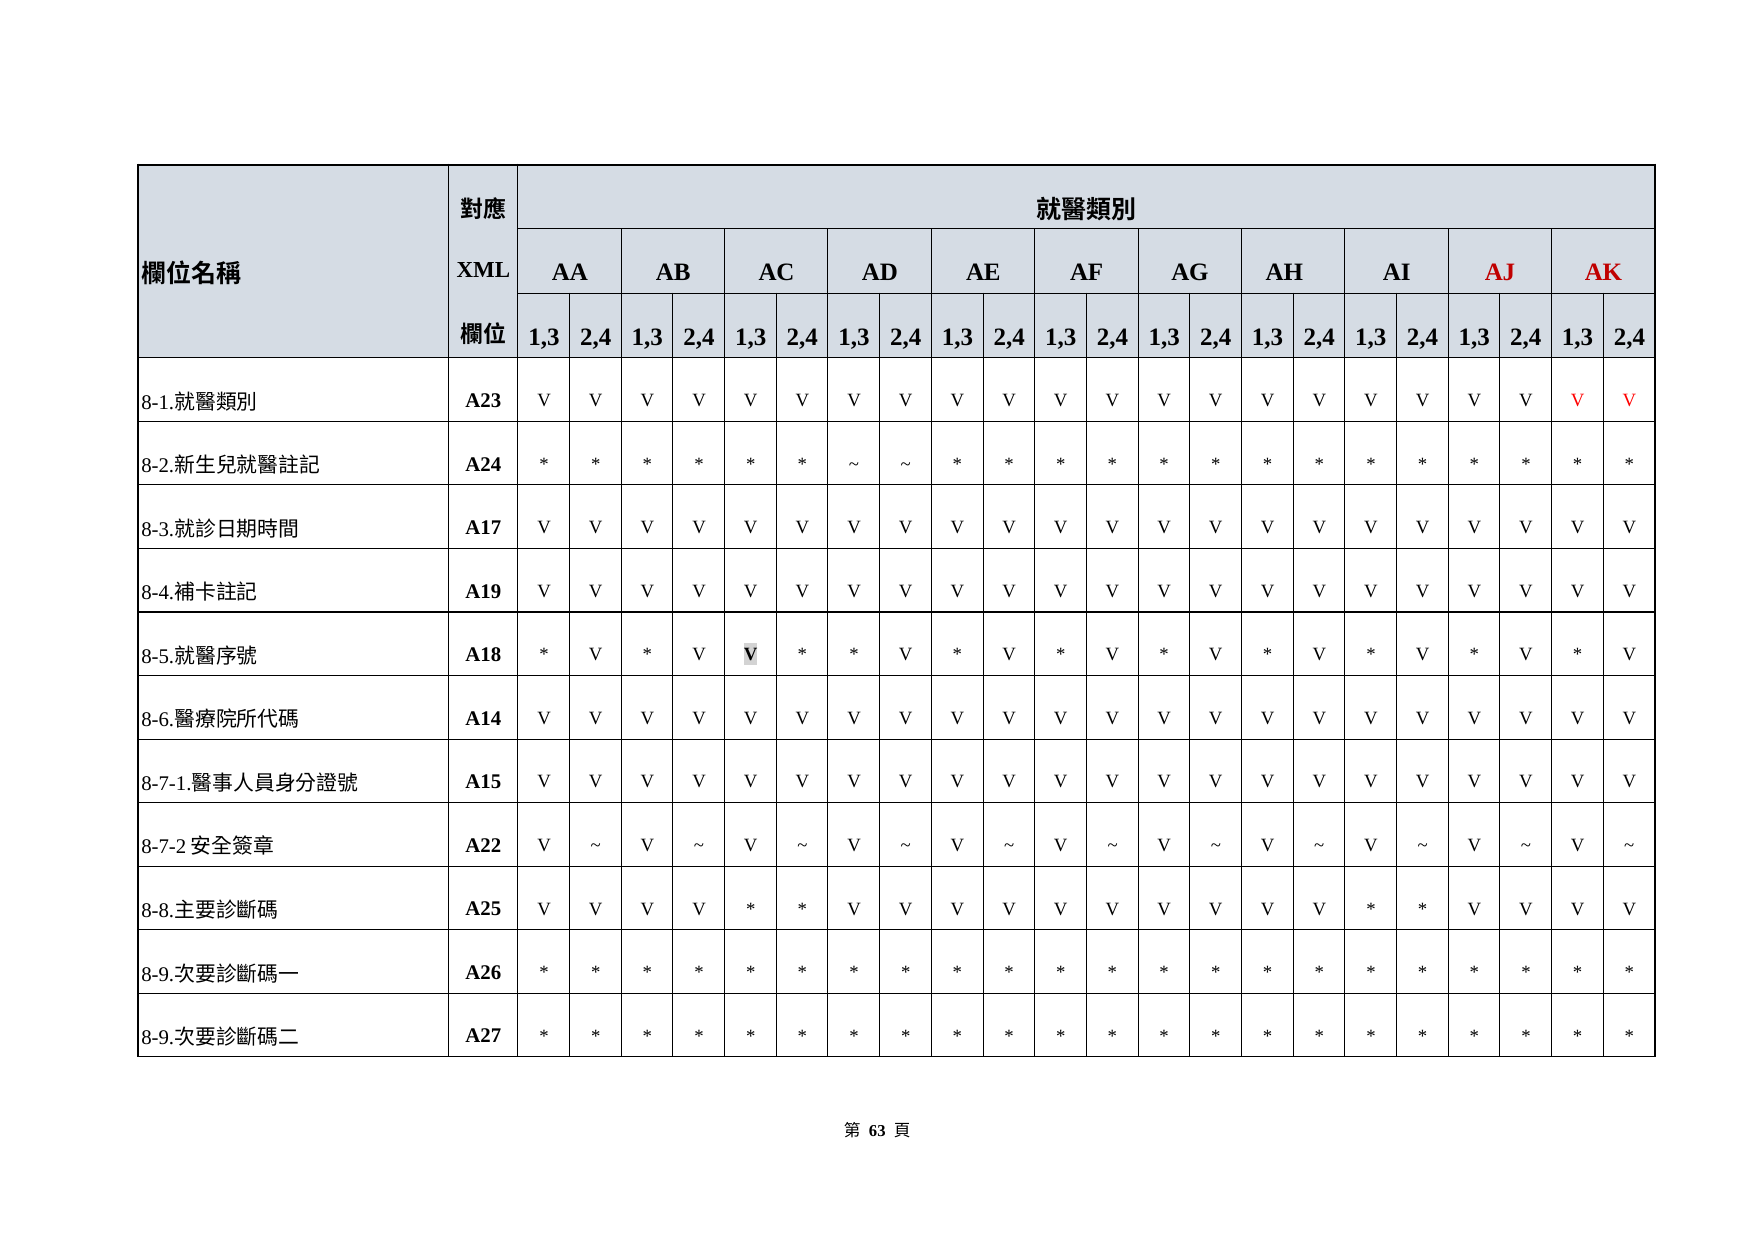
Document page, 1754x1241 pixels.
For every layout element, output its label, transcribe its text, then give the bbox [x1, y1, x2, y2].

table_cell * [1345, 613, 1396, 675]
table_cell V [518, 485, 569, 548]
table_cell V [777, 676, 827, 738]
table_cell V [1294, 676, 1344, 738]
table_cell V [1139, 358, 1189, 421]
table_cell * [1035, 613, 1086, 675]
table_cell * [1139, 422, 1189, 484]
table_cell ~ [777, 803, 827, 866]
table_cell * [828, 613, 879, 675]
table_cell * [622, 930, 672, 993]
table_cell V [1087, 740, 1138, 802]
table_cell V [1500, 613, 1551, 675]
table_cell V [1035, 867, 1086, 929]
table_cell 2,4 [777, 294, 827, 357]
table_cell V [570, 740, 621, 802]
table_cell 2,4 [1294, 294, 1344, 357]
table_cell V [1087, 676, 1138, 738]
table_cell V [1035, 803, 1086, 866]
table_cell A18 [449, 613, 517, 675]
table_cell V [1552, 803, 1603, 866]
table_cell V [932, 676, 983, 738]
table_cell V [1190, 549, 1241, 611]
table_cell V [1242, 676, 1293, 738]
table_cell * [1242, 422, 1293, 484]
table_cell V [518, 676, 569, 738]
table_header 就醫類別 [518, 166, 1654, 228]
table_cell V [828, 740, 879, 802]
table_cell V [984, 740, 1034, 802]
table_cell V [1139, 867, 1189, 929]
table_cell V [1500, 676, 1551, 738]
table_cell V [622, 676, 672, 738]
table_cell * [725, 867, 776, 929]
table_cell * [622, 613, 672, 675]
table_cell A25 [449, 867, 517, 929]
table_cell ~ [828, 422, 879, 484]
table_cell * [673, 930, 724, 993]
table_cell V [1552, 549, 1603, 611]
table_cell V [1449, 676, 1499, 738]
table_cell * [777, 994, 827, 1056]
table_cell V [570, 676, 621, 738]
table_cell V [1190, 740, 1241, 802]
table_cell V [1190, 358, 1241, 421]
table_cell 8-5.就醫序號 [139, 613, 448, 675]
table_cell * [518, 613, 569, 675]
table_cell * [725, 994, 776, 1056]
table_cell V [1242, 867, 1293, 929]
table_cell AE [932, 229, 1034, 293]
table_cell ~ [673, 803, 724, 866]
table_cell V [673, 613, 724, 675]
table_cell V [1397, 740, 1448, 802]
table_cell V [725, 803, 776, 866]
table_cell 2,4 [984, 294, 1034, 357]
table_cell * [1552, 422, 1603, 484]
table_cell V [1294, 740, 1344, 802]
table_cell V [1242, 358, 1293, 421]
table_cell V [673, 485, 724, 548]
table_cell * [1139, 994, 1189, 1056]
table_cell 2,4 [570, 294, 621, 357]
table_cell * [932, 994, 983, 1056]
table_cell ~ [984, 803, 1034, 866]
table_cell V [725, 549, 776, 611]
table_cell * [1500, 422, 1551, 484]
table_cell 8-6.醫療院所代碼 [139, 676, 448, 738]
table_cell * [1242, 994, 1293, 1056]
table_cell AA [518, 229, 621, 293]
table_cell V [828, 485, 879, 548]
table_cell 1,3 [1035, 294, 1086, 357]
table_cell 2,4 [880, 294, 931, 357]
table_cell V [880, 549, 931, 611]
table_cell * [622, 422, 672, 484]
table_cell 1,3 [828, 294, 879, 357]
table_cell V [1345, 740, 1396, 802]
table_cell * [1035, 994, 1086, 1056]
table_cell V [984, 549, 1034, 611]
table_cell 8-8.主要診斷碼 [139, 867, 448, 929]
table_cell V [1500, 485, 1551, 548]
table_cell 8-1.就醫類別 [139, 358, 448, 421]
table_cell * [1294, 930, 1344, 993]
table_cell V [570, 613, 621, 675]
table_cell V [1449, 803, 1499, 866]
table_cell A24 [449, 422, 517, 484]
table_cell V [1449, 549, 1499, 611]
table_cell AG [1139, 229, 1241, 293]
table_cell ~ [1190, 803, 1241, 866]
table_cell V [1087, 867, 1138, 929]
table_cell * [1190, 422, 1241, 484]
table_cell V [1500, 867, 1551, 929]
table_cell V [570, 485, 621, 548]
table_cell V [828, 867, 879, 929]
table_cell V [725, 676, 776, 738]
table_cell A15 [449, 740, 517, 802]
table_cell 8-4.補卡註記 [139, 549, 448, 611]
table_cell 2,4 [1397, 294, 1448, 357]
table_cell AJ [1449, 229, 1551, 293]
table_cell * [1397, 994, 1448, 1056]
table_cell V [518, 740, 569, 802]
table_cell * [984, 930, 1034, 993]
table_cell * [1190, 994, 1241, 1056]
table_cell V [1087, 613, 1138, 675]
table_cell * [880, 930, 931, 993]
table_cell * [1345, 867, 1396, 929]
table_cell * [1242, 613, 1293, 675]
table_cell 2,4 [1087, 294, 1138, 357]
table_cell V [725, 740, 776, 802]
table_cell * [1294, 994, 1344, 1056]
table_cell V [1345, 676, 1396, 738]
table_cell V [1087, 358, 1138, 421]
table_cell ~ [1604, 803, 1654, 866]
table_cell * [1500, 930, 1551, 993]
table_cell V [673, 549, 724, 611]
table_cell ~ [1087, 803, 1138, 866]
table_cell V [828, 549, 879, 611]
table_cell V [1035, 549, 1086, 611]
table_cell * [1397, 422, 1448, 484]
table_cell * [622, 994, 672, 1056]
table_cell V [880, 867, 931, 929]
table_cell 1,3 [1449, 294, 1499, 357]
table_cell * [1552, 930, 1603, 993]
table_cell V [518, 867, 569, 929]
table_cell * [777, 867, 827, 929]
table_cell AF [1035, 229, 1138, 293]
table_cell V [1449, 358, 1499, 421]
table_cell AH [1242, 229, 1344, 293]
table_cell V [1397, 485, 1448, 548]
table_cell V [1604, 676, 1654, 738]
table_cell 2,4 [1500, 294, 1551, 357]
table_cell V [1035, 358, 1086, 421]
table_cell V [1294, 549, 1344, 611]
table_cell V [622, 358, 672, 421]
table_cell V [1500, 358, 1551, 421]
table_cell V [932, 549, 983, 611]
table_cell V [1345, 549, 1396, 611]
table_cell V [622, 485, 672, 548]
table_cell V [1190, 485, 1241, 548]
table_cell V [1500, 549, 1551, 611]
table_cell V [1190, 867, 1241, 929]
table_cell V [828, 358, 879, 421]
table_cell V [1035, 485, 1086, 548]
table_cell 8-7-2安全簽章 [139, 803, 448, 866]
table_cell V [1604, 740, 1654, 802]
table_cell 8-7-1.醫事人員身分證號 [139, 740, 448, 802]
table_cell * [1087, 994, 1138, 1056]
table_cell V [1087, 485, 1138, 548]
table_cell V [1604, 613, 1654, 675]
table_cell 1,3 [1552, 294, 1603, 357]
table_cell * [1087, 422, 1138, 484]
table_cell * [1604, 994, 1654, 1056]
table_cell V [1604, 358, 1654, 421]
table_cell V [622, 867, 672, 929]
table_cell 1,3 [1345, 294, 1396, 357]
table_cell * [1552, 994, 1603, 1056]
table_cell V [1242, 549, 1293, 611]
table_cell V [725, 485, 776, 548]
table_cell * [1604, 930, 1654, 993]
table_cell A17 [449, 485, 517, 548]
table_cell V [932, 358, 983, 421]
table_cell V [622, 740, 672, 802]
table_cell * [1294, 422, 1344, 484]
table_cell V [1242, 485, 1293, 548]
table_cell * [828, 994, 879, 1056]
table_cell V [777, 549, 827, 611]
table_cell 1,3 [622, 294, 672, 357]
table_cell * [1449, 994, 1499, 1056]
table_cell * [1449, 613, 1499, 675]
table_cell V [932, 867, 983, 929]
table_cell * [1345, 994, 1396, 1056]
table_cell A23 [449, 358, 517, 421]
table_cell AK [1552, 229, 1654, 293]
table_cell * [570, 422, 621, 484]
table_cell V [622, 549, 672, 611]
table_cell V [1294, 867, 1344, 929]
table_cell V [1139, 549, 1189, 611]
table_cell V [1345, 803, 1396, 866]
table_cell A19 [449, 549, 517, 611]
table_cell V [673, 676, 724, 738]
table_cell V [518, 803, 569, 866]
table_cell V [880, 485, 931, 548]
table_cell * [1190, 930, 1241, 993]
table_cell * [1139, 930, 1189, 993]
table_cell 8-9.次要診斷碼一 [139, 930, 448, 993]
table_cell V [1139, 676, 1189, 738]
table_cell * [1035, 930, 1086, 993]
table_cell * [1345, 930, 1396, 993]
table_cell V [1552, 867, 1603, 929]
table_cell V [1552, 740, 1603, 802]
table_cell V [1552, 358, 1603, 421]
table_cell 2,4 [1604, 294, 1654, 357]
table_cell V [880, 358, 931, 421]
table_cell V [984, 485, 1034, 548]
table_cell V [777, 740, 827, 802]
table_cell V [1035, 740, 1086, 802]
table_cell * [932, 422, 983, 484]
table_cell V [1397, 676, 1448, 738]
table_cell * [570, 994, 621, 1056]
table_header 欄位名稱 [139, 166, 448, 357]
table_cell V [1294, 485, 1344, 548]
table_cell * [1397, 867, 1448, 929]
table_cell V [932, 485, 983, 548]
table_cell * [725, 422, 776, 484]
table_cell V [777, 358, 827, 421]
table_cell * [777, 613, 827, 675]
table_cell V [622, 803, 672, 866]
table_cell 8-2.新生兒就醫註記 [139, 422, 448, 484]
table_cell A27 [449, 994, 517, 1056]
table_cell V [932, 803, 983, 866]
table_cell * [1500, 994, 1551, 1056]
table_cell V [932, 740, 983, 802]
table_cell V [777, 485, 827, 548]
table_cell * [984, 994, 1034, 1056]
table_cell * [1242, 930, 1293, 993]
table_cell * [1139, 613, 1189, 675]
table_cell 2,4 [1190, 294, 1241, 357]
table_cell V [725, 613, 776, 675]
table_cell V [1552, 485, 1603, 548]
table_header 對應XML欄位ID [449, 166, 517, 357]
table_cell * [932, 613, 983, 675]
table_cell V [1604, 549, 1654, 611]
table_cell * [1397, 930, 1448, 993]
table_cell V [1397, 549, 1448, 611]
table_cell V [880, 613, 931, 675]
table_cell * [725, 930, 776, 993]
table_cell AI [1345, 229, 1448, 293]
table_cell ~ [880, 803, 931, 866]
table_cell V [673, 867, 724, 929]
table_cell V [1294, 358, 1344, 421]
table_cell V [880, 676, 931, 738]
table_cell V [1139, 740, 1189, 802]
table_cell V [984, 676, 1034, 738]
table_cell 1,3 [725, 294, 776, 357]
table_cell * [518, 422, 569, 484]
table_cell * [1449, 930, 1499, 993]
table_cell * [932, 930, 983, 993]
table_cell * [1345, 422, 1396, 484]
table_cell ~ [1500, 803, 1551, 866]
table_cell V [518, 358, 569, 421]
table_cell V [880, 740, 931, 802]
table_cell 1,3 [1242, 294, 1293, 357]
table_cell V [984, 867, 1034, 929]
table_cell V [570, 867, 621, 929]
table_cell V [1449, 485, 1499, 548]
table_cell V [828, 676, 879, 738]
table_cell ~ [1294, 803, 1344, 866]
table_cell V [1139, 803, 1189, 866]
table_cell 2,4 [673, 294, 724, 357]
table_cell AC [725, 229, 827, 293]
table_cell V [1500, 740, 1551, 802]
table_cell V [828, 803, 879, 866]
table_cell V [984, 613, 1034, 675]
table_cell V [1552, 676, 1603, 738]
table_cell A22 [449, 803, 517, 866]
table_cell ~ [570, 803, 621, 866]
table_cell ~ [1397, 803, 1448, 866]
table_cell V [1397, 358, 1448, 421]
table_cell V [673, 740, 724, 802]
table_cell 1,3 [932, 294, 983, 357]
table_cell V [984, 358, 1034, 421]
table_cell 8-9.次要診斷碼二 [139, 994, 448, 1056]
table_cell * [880, 994, 931, 1056]
table_cell V [1087, 549, 1138, 611]
table_cell V [1294, 613, 1344, 675]
table_cell * [1035, 422, 1086, 484]
table_cell * [518, 930, 569, 993]
table_cell V [570, 549, 621, 611]
table_cell V [1190, 613, 1241, 675]
table_cell AD [828, 229, 931, 293]
table_cell * [1087, 930, 1138, 993]
table_cell V [1035, 676, 1086, 738]
table_cell * [828, 930, 879, 993]
table_cell V [1190, 676, 1241, 738]
table_cell ~ [880, 422, 931, 484]
table_cell V [1397, 613, 1448, 675]
table_cell * [777, 930, 827, 993]
table_cell V [518, 549, 569, 611]
table_cell 8-3.就診日期時間 [139, 485, 448, 548]
table_cell * [1604, 422, 1654, 484]
table_cell * [1449, 422, 1499, 484]
table_cell V [1604, 485, 1654, 548]
table_cell * [673, 994, 724, 1056]
table_cell V [673, 358, 724, 421]
table_cell AB [622, 229, 724, 293]
table_cell 1,3 [518, 294, 569, 357]
table_cell V [1345, 485, 1396, 548]
table_cell V [1242, 803, 1293, 866]
table_cell A14 [449, 676, 517, 738]
table_cell A26 [449, 930, 517, 993]
table_cell * [570, 930, 621, 993]
table_cell * [673, 422, 724, 484]
table_cell V [1139, 485, 1189, 548]
table_cell V [1345, 358, 1396, 421]
table_cell V [1449, 740, 1499, 802]
table_cell V [570, 358, 621, 421]
table_cell * [984, 422, 1034, 484]
table_cell * [777, 422, 827, 484]
table_cell * [1552, 613, 1603, 675]
table_cell * [518, 994, 569, 1056]
table_cell V [1242, 740, 1293, 802]
table_cell 1,3 [1139, 294, 1189, 357]
table_cell V [1449, 867, 1499, 929]
table_cell V [1604, 867, 1654, 929]
table_cell V [725, 358, 776, 421]
